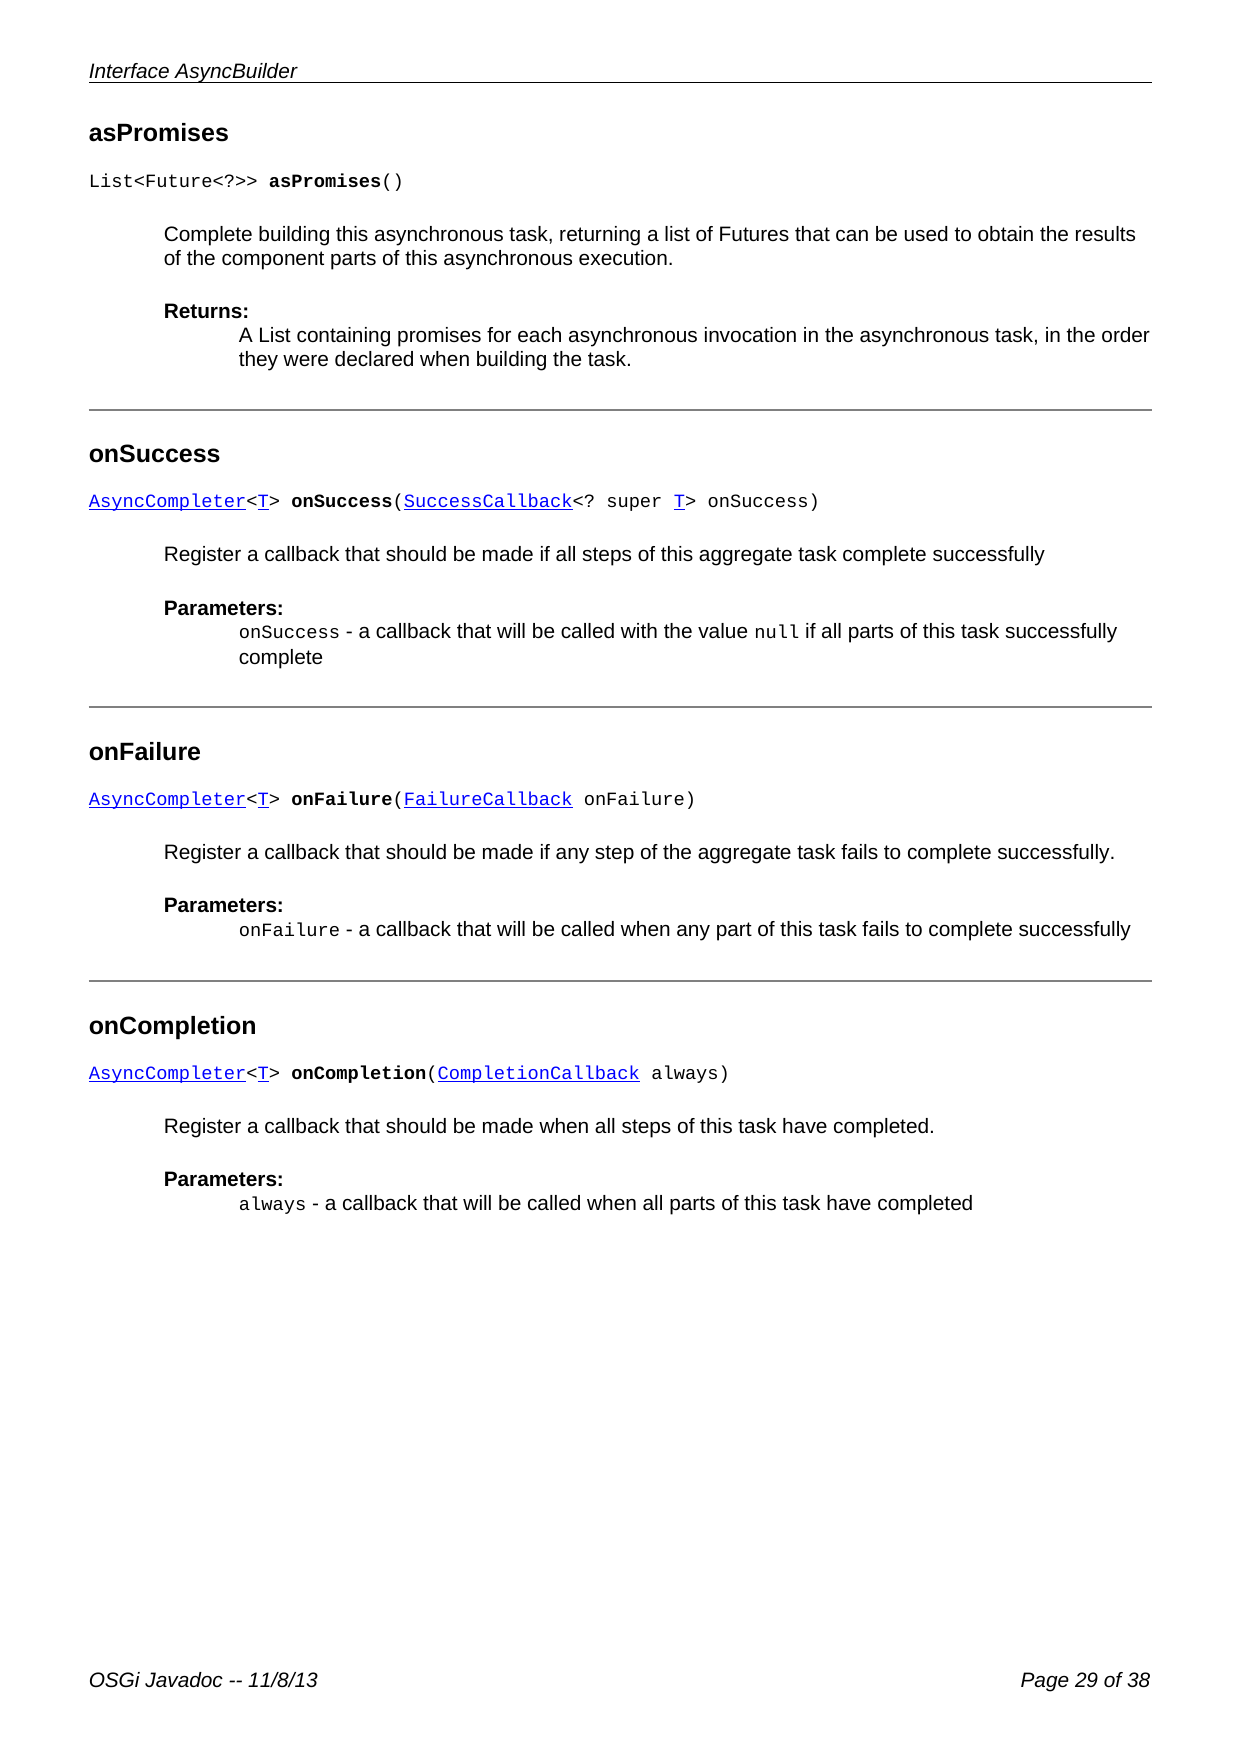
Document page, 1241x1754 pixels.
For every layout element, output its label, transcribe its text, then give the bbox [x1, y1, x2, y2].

text always - a callback that will be called when all parts of this task have completed [238, 1191, 1152, 1216]
text AsyncCompleter<T> onFailure(FailureCallback onFailure) [88, 790, 1152, 811]
text Register a callback that should be made if any step of the aggregate task fails to complete successfully. [163, 840, 1152, 864]
text A List containing promises for each asynchronous invocation in the asynchronous task, in the order they were declared when building the task. [238, 323, 1152, 371]
text Parameters: [163, 1167, 1152, 1191]
subtitle onCompletion [88, 1011, 1152, 1039]
subtitle asPromises [88, 118, 1152, 147]
text AsyncCompleter<T> onCompletion(CompletionCallback always) [88, 1063, 1152, 1085]
text AsyncCompleter<T> onSuccess(SuccessCallback<? super T> onSuccess) [88, 492, 1152, 513]
text onFailure - a callback that will be called when any part of this task fails to complete successfully [238, 917, 1152, 942]
text Complete building this asynchronous task, returning a list of Futures that can be used to obtain the results of the component parts of this asynchronous execution. [163, 222, 1152, 270]
text Returns: [163, 299, 1152, 323]
text Parameters: [163, 595, 1152, 619]
subtitle onSuccess [88, 439, 1152, 468]
text List<Future<?>> asPromises() [88, 171, 1152, 193]
text Parameters: [163, 893, 1152, 917]
subtitle onFailure [88, 737, 1152, 766]
text Register a callback that should be made if all steps of this aggregate task complete successfully [163, 542, 1152, 566]
text onSuccess - a callback that will be called with the value null if all parts of this task successfully complete [238, 619, 1152, 668]
text Register a callback that should be made when all steps of this task have completed. [163, 1114, 1152, 1138]
